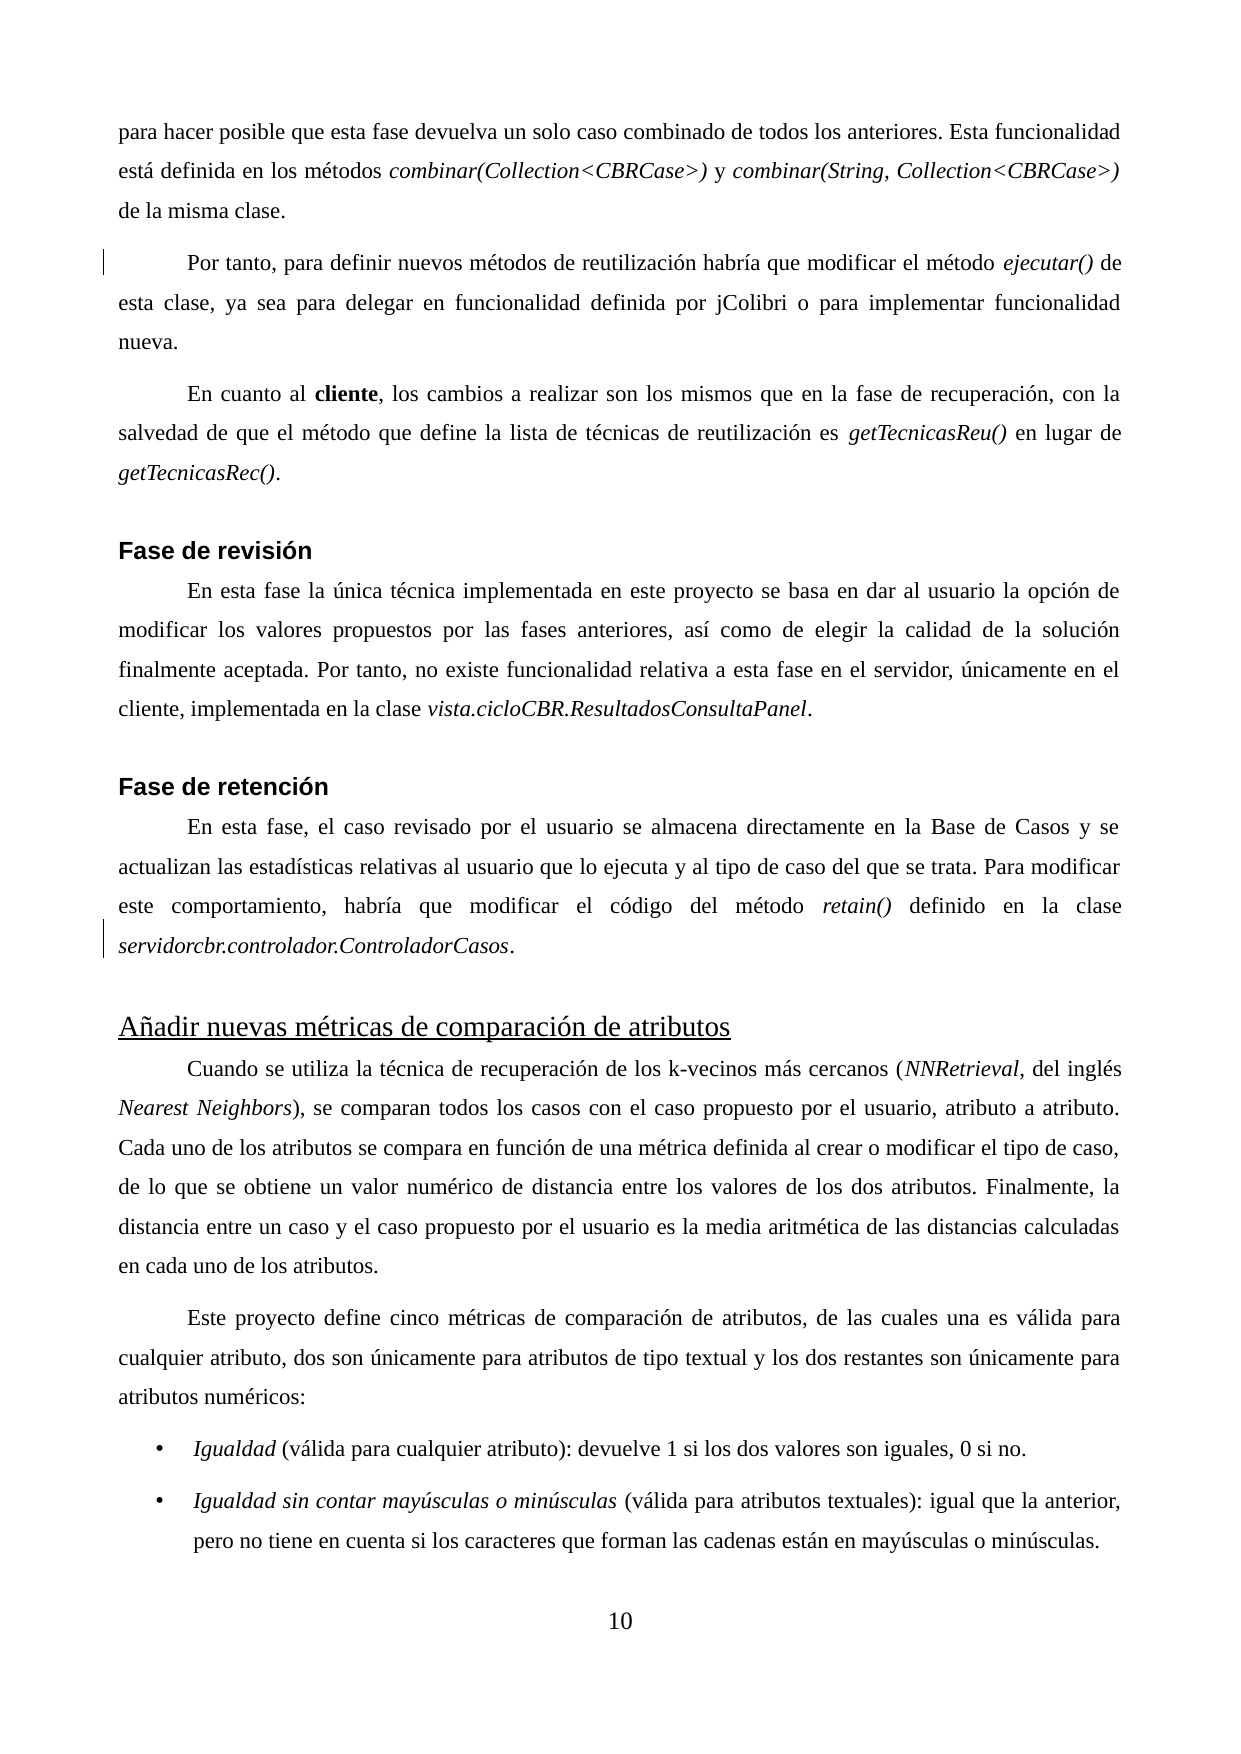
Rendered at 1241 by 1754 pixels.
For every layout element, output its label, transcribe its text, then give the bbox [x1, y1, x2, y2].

list Igualdad sin contar mayúsculas o minúsculas (válida para atributos textuales): igual que la anterior, pero no tiene en cuenta si los caracteres que forman las cadenas están en mayúsculas o minúsculas. [156, 1487, 1122, 1553]
text En cuanto al cliente, los cambios a realizar son los mismos que en la fase de recuperación, con la salvedad de que el método que define la lista de técnicas de reutilización es getTecnicasReu() en lugar de getTecnicasRec(). [118, 380, 1122, 485]
text para hacer posible que esta fase devuelva un solo caso combinado de todos los anteriores. Esta funcionalidad está definida en los métodos combinar(Collection<CBRCase>) y combinar(String, Collection<CBRCase>) de la misma clase. [118, 118, 1122, 223]
text Este proyecto define cinco métricas de comparación de atributos, de las cuales una es válida para cualquier atributo, dos son únicamente para atributos de tipo textual y los dos restantes son únicamente para atributos numéricos: [118, 1304, 1122, 1409]
text En esta fase, el caso revisado por el usuario se almacena directamente en la Base de Casos y se actualizan las estadísticas relativas al usuario que lo ejecuta y al tipo de caso del que se trata. Para modificar este comportamiento, habría que modificar el código del método retain() definido en la clase servidorcbr.controlador.ControladorCasos. [118, 813, 1122, 958]
text Por tanto, para definir nuevos métodos de reutilización habría que modificar el método ejecutar() de esta clase, ya sea para delegar en funcionalidad definida por jColibri o para implementar funcionalidad nueva. [118, 249, 1122, 354]
subtitle Fase de retención [118, 772, 1122, 801]
text Cuando se utiliza la técnica de recuperación de los k-vecinos más cercanos (NNRetrieval, del inglés Nearest Neighbors), se comparan todos los casos con el caso propuesto por el usuario, atributo a atributo. Cada uno de los atributos se compara en función de una métrica definida al crear o modificar el tipo de caso, de lo que se obtiene un valor numérico de distancia entre los valores de los dos atributos. Finalmente, la distancia entre un caso y el caso propuesto por el usuario es la media aritmética de las distancias calculadas en cada uno de los atributos. [118, 1055, 1122, 1279]
text En esta fase la única técnica implementada en este proyecto se basa en dar al usuario la opción de modificar los valores propuestos por las fases anteriores, así como de elegir la calidad de la solución finalmente aceptada. Por tanto, no existe funcionalidad relativa a esta fase en el servidor, únicamente en el cliente, implementada en la clase vista.cicloCBR.ResultadosConsultaPanel. [118, 577, 1122, 722]
subtitle Añadir nuevas métricas de comparación de atributos [118, 1009, 1122, 1042]
list Igualdad (válida para cualquier atributo): devuelve 1 si los dos valores son iguales, 0 si no. [156, 1435, 1122, 1462]
subtitle Fase de revisión [118, 536, 1122, 564]
